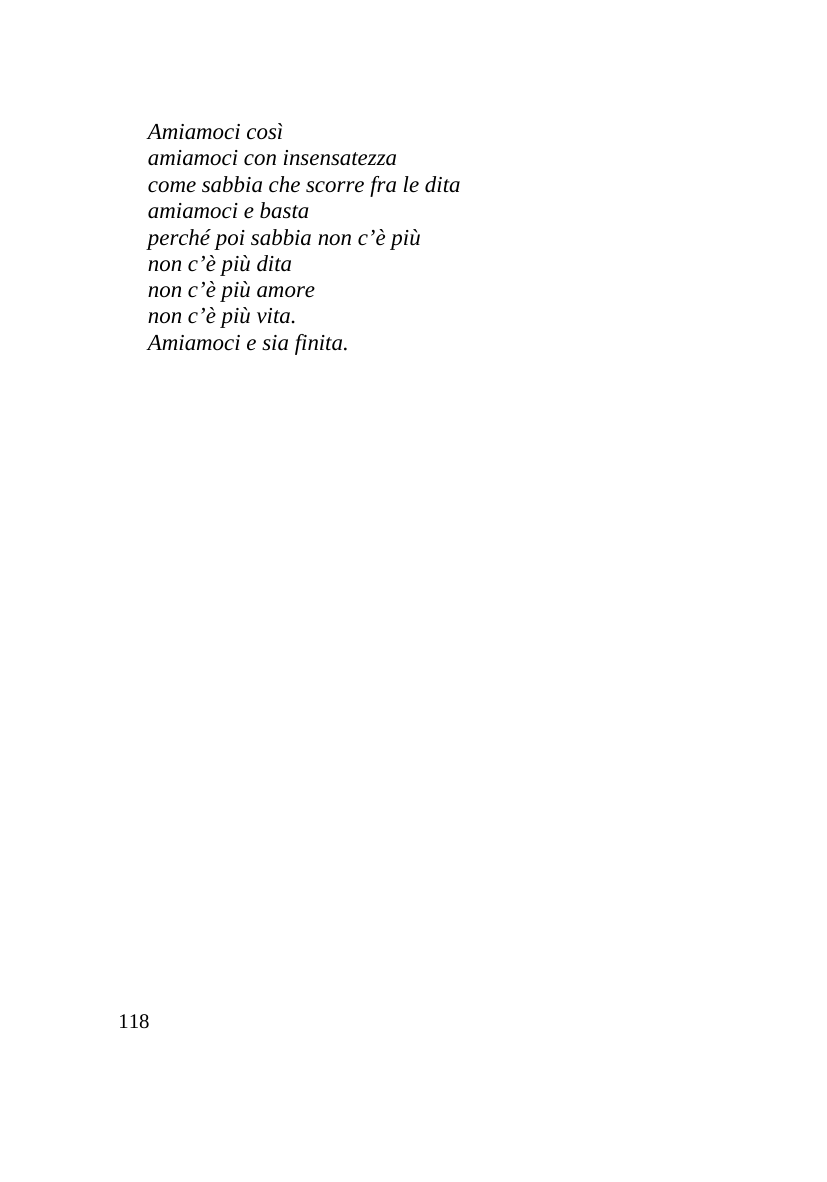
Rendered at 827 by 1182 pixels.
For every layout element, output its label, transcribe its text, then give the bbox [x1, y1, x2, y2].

text amiamoci con insensatezza [148, 144, 709, 171]
text perché poi sabbia non c’è più [148, 223, 709, 250]
text non c’è più dita [148, 250, 709, 276]
text Amiamoci così [148, 118, 709, 144]
text come sabbia che scorre fra le dita [148, 171, 709, 197]
text non c’è più vita. [148, 303, 709, 329]
text non c’è più amore [148, 276, 709, 303]
text Amiamoci e sia finita. [148, 329, 709, 355]
text amiamoci e basta [148, 197, 709, 223]
